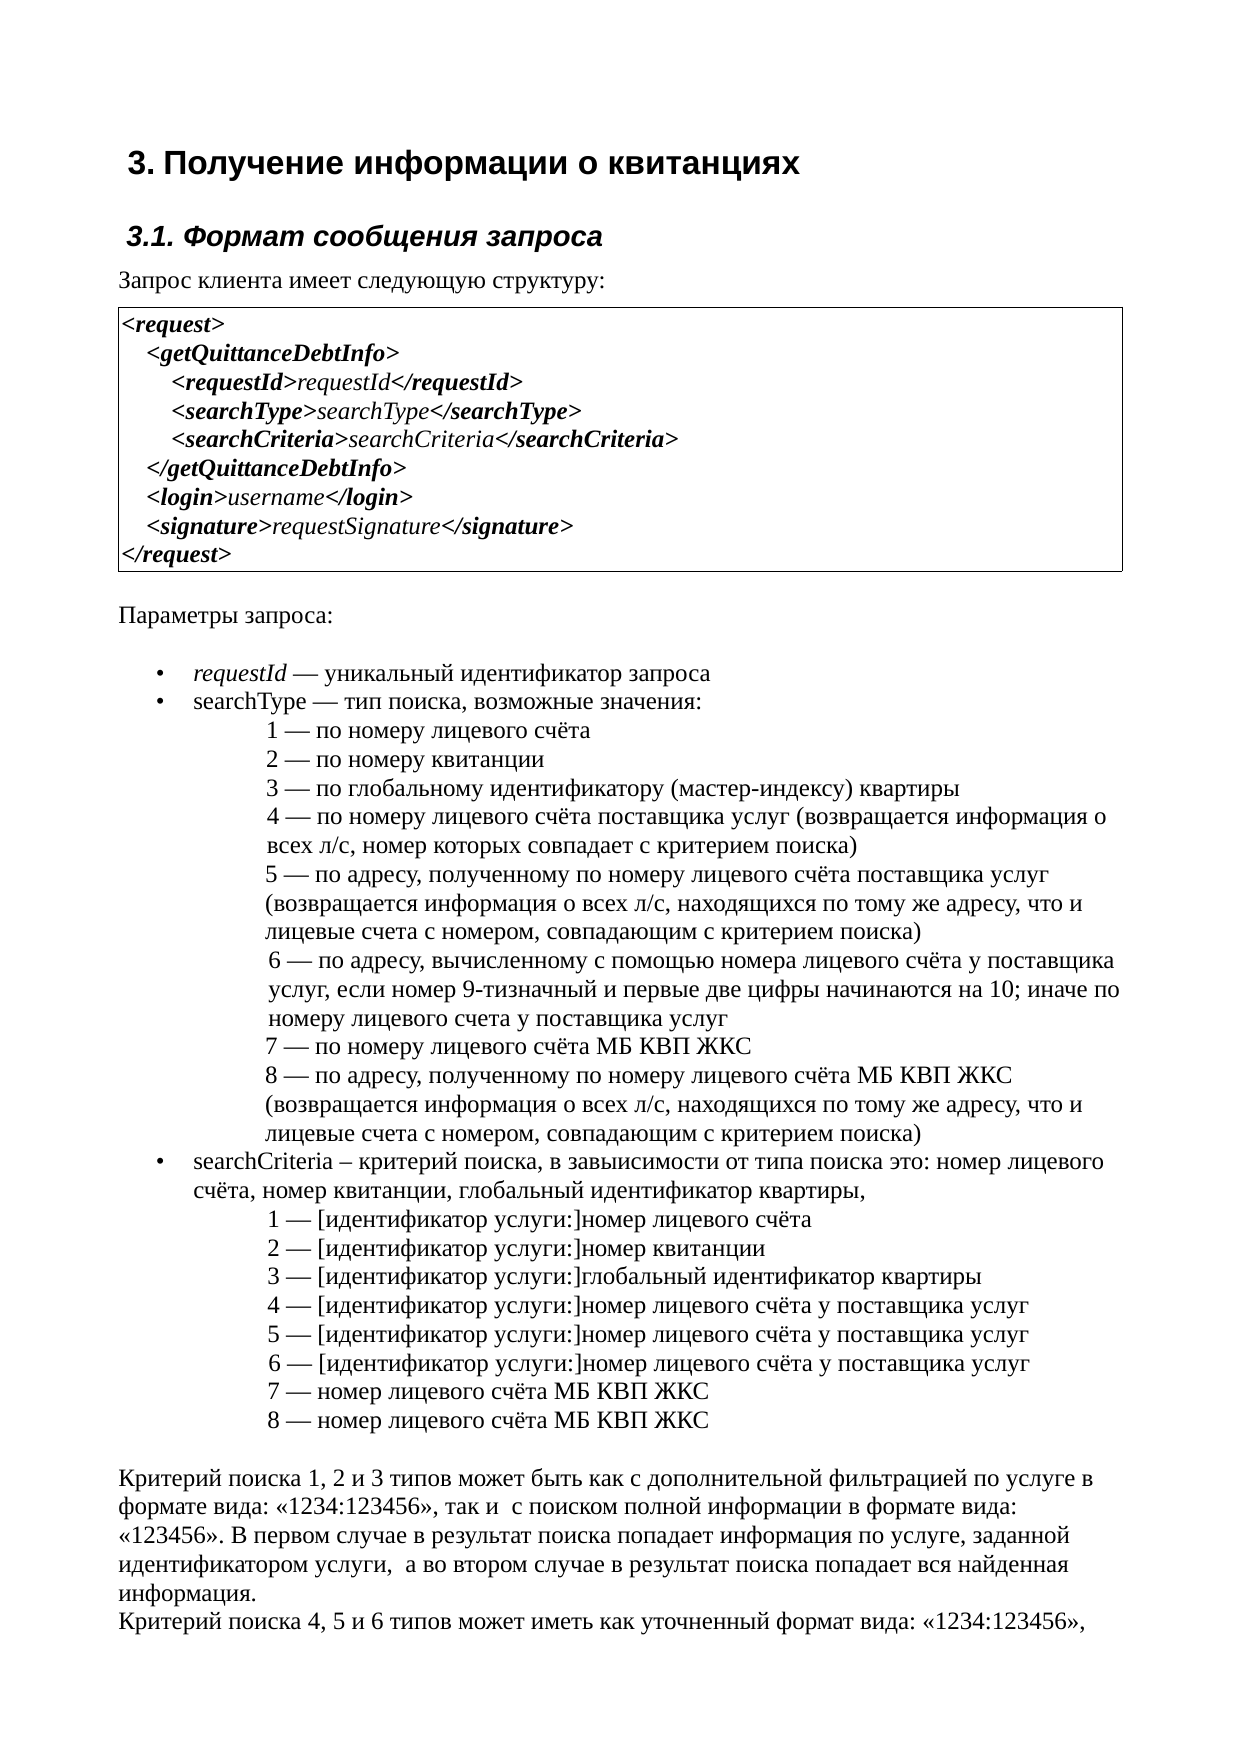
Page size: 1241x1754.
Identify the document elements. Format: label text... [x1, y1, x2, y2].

text Параметры запроса: [118, 600, 1122, 629]
text <signature>requestSignature</signature> [119, 508, 1122, 537]
text <searchCriteria>searchCriteria</searchCriteria> [119, 422, 1122, 450]
list searchType — тип поиска, возможные значения: [156, 686, 1122, 715]
text Критерий поиска 1, 2 и 3 типов может быть как с дополнительной фильтрацией по услуге в формате вида: «1234:123456», так и с поиском полной информации в формате вида: «123456». В первом случае в результат поиска попадает информация по услуге, заданной идентификатором услуги, а во втором случае в результат поиска попадает вся найденная информация. [118, 1463, 1122, 1606]
text 3 — по глобальному идентификатору (мастер-индексу) квартиры [192, 773, 1122, 801]
text 8 — по адресу, полученному по номеру лицевого счёта МБ КВП ЖКС (возвращается информация о всех л/с, находящихся по тому же адресу, что и лицевые счета с номером, совпадающим с критерием поиска) [192, 1060, 1122, 1146]
list searchCriteria – критерий поиска, в завыисимости от типа поиска это: номер лицевого счёта, номер квитанции, глобальный идентификатор квартиры, [156, 1146, 1122, 1204]
subtitle Получение информации о квитанциях [118, 143, 1122, 182]
text <requestId>requestId</requestId> [119, 364, 1122, 393]
list 2 — [идентификатор услуги:]номер квитанции [156, 1233, 1122, 1261]
text 4 — по номеру лицевого счёта поставщика услуг (возвращается информация о всех л/с, номер которых совпадает с критерием поиска) [192, 801, 1122, 859]
list 3 — [идентификатор услуги:]глобальный идентификатор квартиры [156, 1261, 1122, 1290]
text 6 — по адресу, вычисленному с помощью номера лицевого счёта у поставщика услуг, если номер 9-тизначный и первые две цифры начинаются на 10; иначе по номеру лицевого счета у поставщика услуг [192, 945, 1122, 1031]
text </request> [119, 537, 1122, 571]
list 7 — номер лицевого счёта МБ КВП ЖКС [156, 1376, 1122, 1405]
text <request> [119, 308, 1122, 335]
text </getQuittanceDebtInfo> [119, 450, 1122, 479]
list 8 — номер лицевого счёта МБ КВП ЖКС [156, 1405, 1122, 1434]
text 1 — по номеру лицевого счёта [192, 715, 1122, 744]
subtitle Формат сообщения запроса [118, 219, 1122, 253]
list 4 — [идентификатор услуги:]номер лицевого счёта у поставщика услуг [156, 1290, 1122, 1319]
list 1 — [идентификатор услуги:]номер лицевого счёта [156, 1204, 1122, 1233]
text 5 — по адресу, полученному по номеру лицевого счёта поставщика услуг (возвращается информация о всех л/с, находящихся по тому же адресу, что и лицевые счета с номером, совпадающим с критерием поиска) [192, 859, 1122, 945]
list requestId — уникальный идентификатор запроса [156, 658, 1122, 686]
list 5 — [идентификатор услуги:]номер лицевого счёта у поставщика услуг [156, 1319, 1122, 1348]
text <login>username</login> [119, 479, 1122, 508]
list 6 — [идентификатор услуги:]номер лицевого счёта у поставщика услуг [231, 1348, 1122, 1376]
text Запрос клиента имеет следующую структуру: [118, 265, 1122, 294]
text <searchType>searchType</searchType> [119, 393, 1122, 422]
text <getQuittanceDebtInfo> [119, 335, 1122, 364]
text Критерий поиска 4, 5 и 6 типов может иметь как уточненный формат вида: «1234:123456», [118, 1606, 1122, 1635]
text 7 — по номеру лицевого счёта МБ КВП ЖКС [192, 1031, 1122, 1060]
text 2 — по номеру квитанции [192, 744, 1122, 773]
